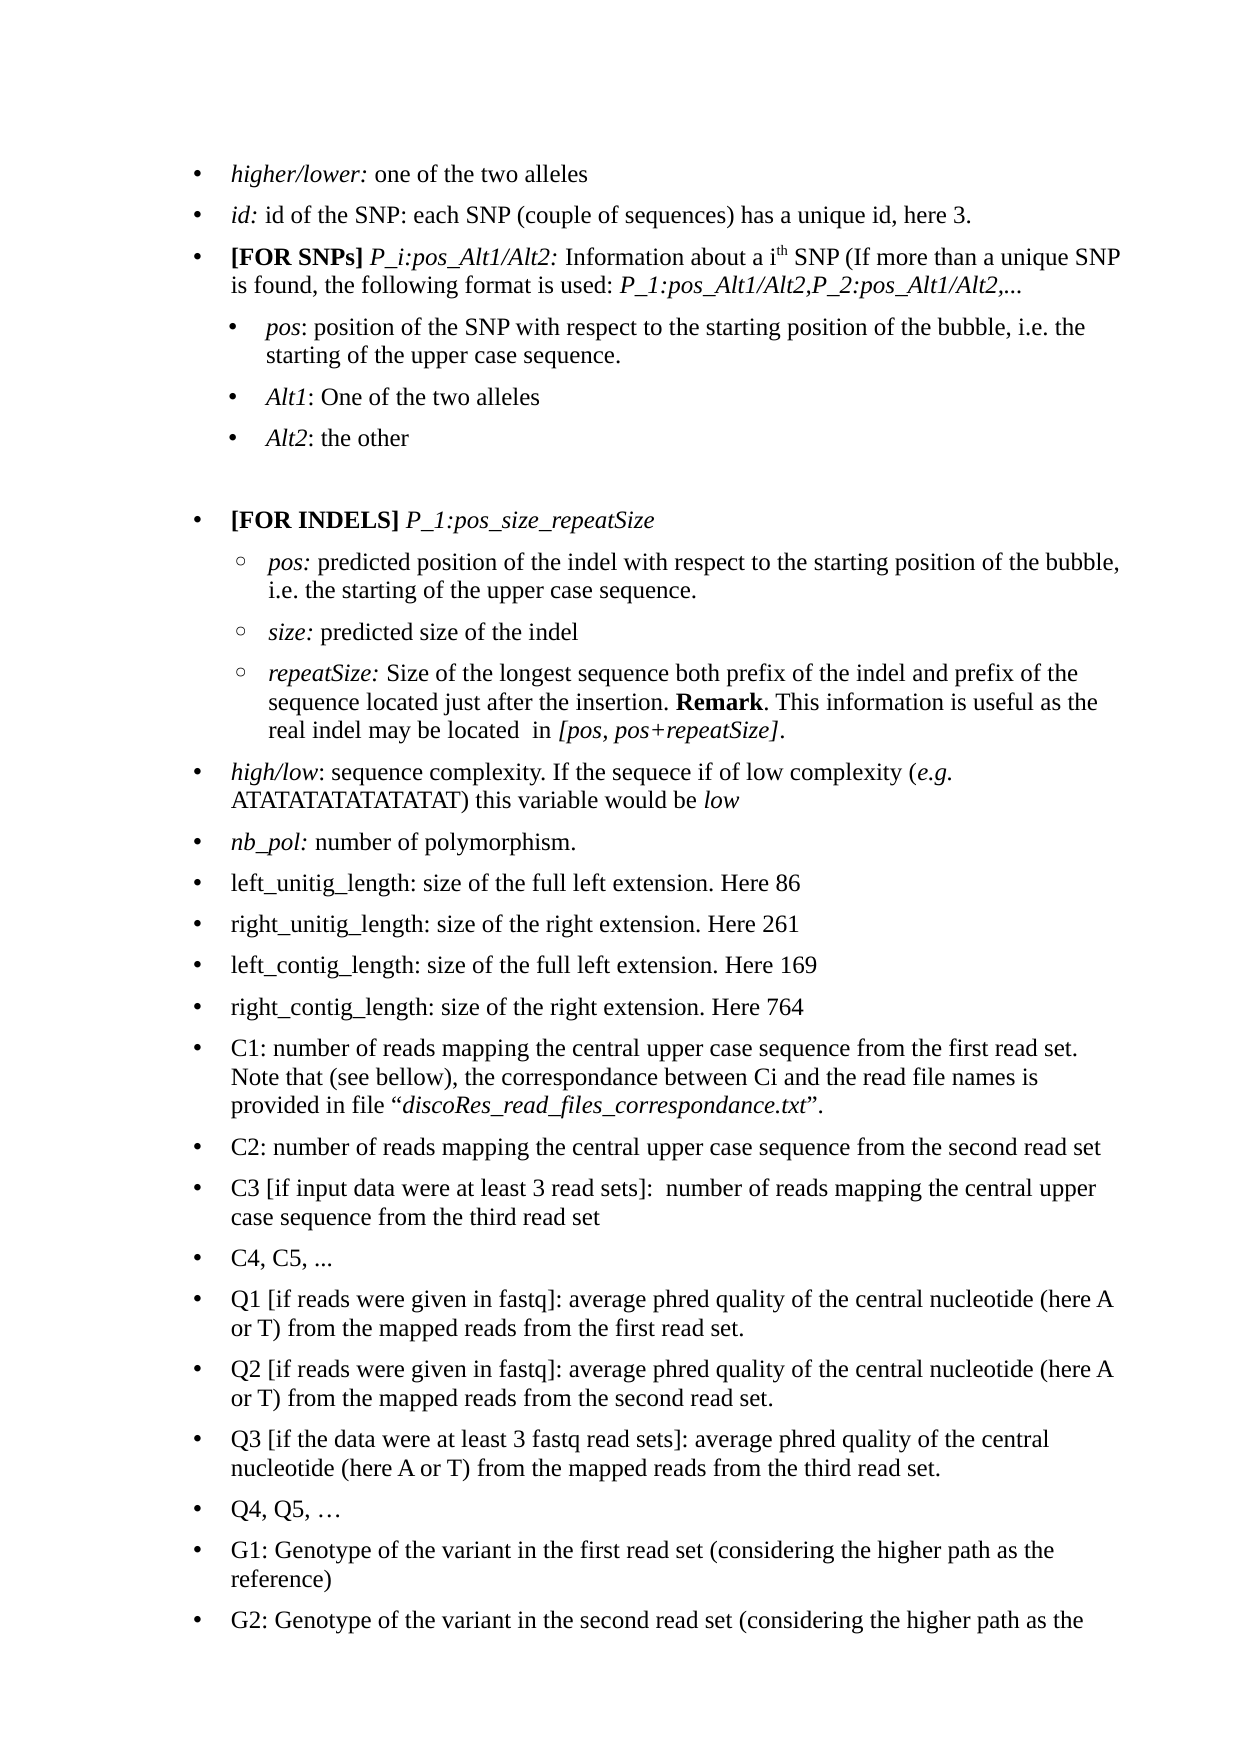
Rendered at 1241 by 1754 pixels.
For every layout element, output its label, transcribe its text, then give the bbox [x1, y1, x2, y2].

list C1: number of reads mapping the central upper case sequence from the first read set. Note that (see bellow), the correspondance between Ci and the read file names is provided in file “discoRes_read_files_correspondance.txt”. [193, 1033, 1122, 1119]
list Q2 [if reads were given in fastq]: average phred quality of the central nucleotide (here A or T) from the mapped reads from the second read set. [193, 1354, 1122, 1412]
list left_unitig_length: size of the full left extension. Here 86 [193, 868, 1122, 897]
list [FOR INDELS] P_1:pos_size_repeatSize [193, 506, 1122, 534]
list Q3 [if the data were at least 3 fastq read sets]: average phred quality of the central nucleotide (here A or T) from the mapped reads from the third read set. [193, 1424, 1122, 1482]
list pos: position of the SNP with respect to the starting position of the bubble, i.e. the starting of the upper case sequence. [228, 312, 1122, 369]
list repeatSize: Size of the longest sequence both prefix of the indel and prefix of the sequence located just after the insertion. Remark. This information is useful as the real indel may be located in [pos, pos+repeatSize]. [231, 658, 1122, 744]
list Q1 [if reads were given in fastq]: average phred quality of the central nucleotide (here A or T) from the mapped reads from the first read set. [193, 1284, 1122, 1342]
list G1: Genotype of the variant in the first read set (considering the higher path as the reference) [193, 1536, 1122, 1593]
list C2: number of reads mapping the central upper case sequence from the second read set [193, 1132, 1122, 1161]
list nb_pol: number of polymorphism. [193, 827, 1122, 856]
list right_contig_length: size of the right extension. Here 764 [193, 992, 1122, 1021]
list Alt1: One of the two alleles [228, 382, 1122, 411]
list Q4, Q5, … [193, 1494, 1122, 1523]
list G2: Genotype of the variant in the second read set (considering the higher path as the [193, 1606, 1122, 1634]
list Alt2: the other [228, 423, 1122, 452]
list size: predicted size of the indel [231, 617, 1122, 646]
list id: id of the SNP: each SNP (couple of sequences) has a unique id, here 3. [193, 201, 1122, 229]
list [FOR SNPs] P_i:pos_Alt1/Alt2: Information about a ith SNP (If more than a unique SNP is found, the following format is used: P_1:pos_Alt1/Alt2,P_2:pos_Alt1/Alt2,... [193, 242, 1122, 299]
list higher/lower: one of the two alleles [193, 159, 1122, 188]
list pos: predicted position of the indel with respect to the starting position of the bubble, i.e. the starting of the upper case sequence. [231, 547, 1122, 604]
list left_contig_length: size of the full left extension. Here 169 [193, 951, 1122, 979]
list C3 [if input data were at least 3 read sets]: number of reads mapping the central upper case sequence from the third read set [193, 1173, 1122, 1231]
list right_unitig_length: size of the right extension. Here 261 [193, 909, 1122, 938]
list high/low: sequence complexity. If the sequece if of low complexity (e.g. ATATATATATATATAT) this variable would be low [193, 757, 1122, 814]
list C4, C5, ... [193, 1243, 1122, 1272]
